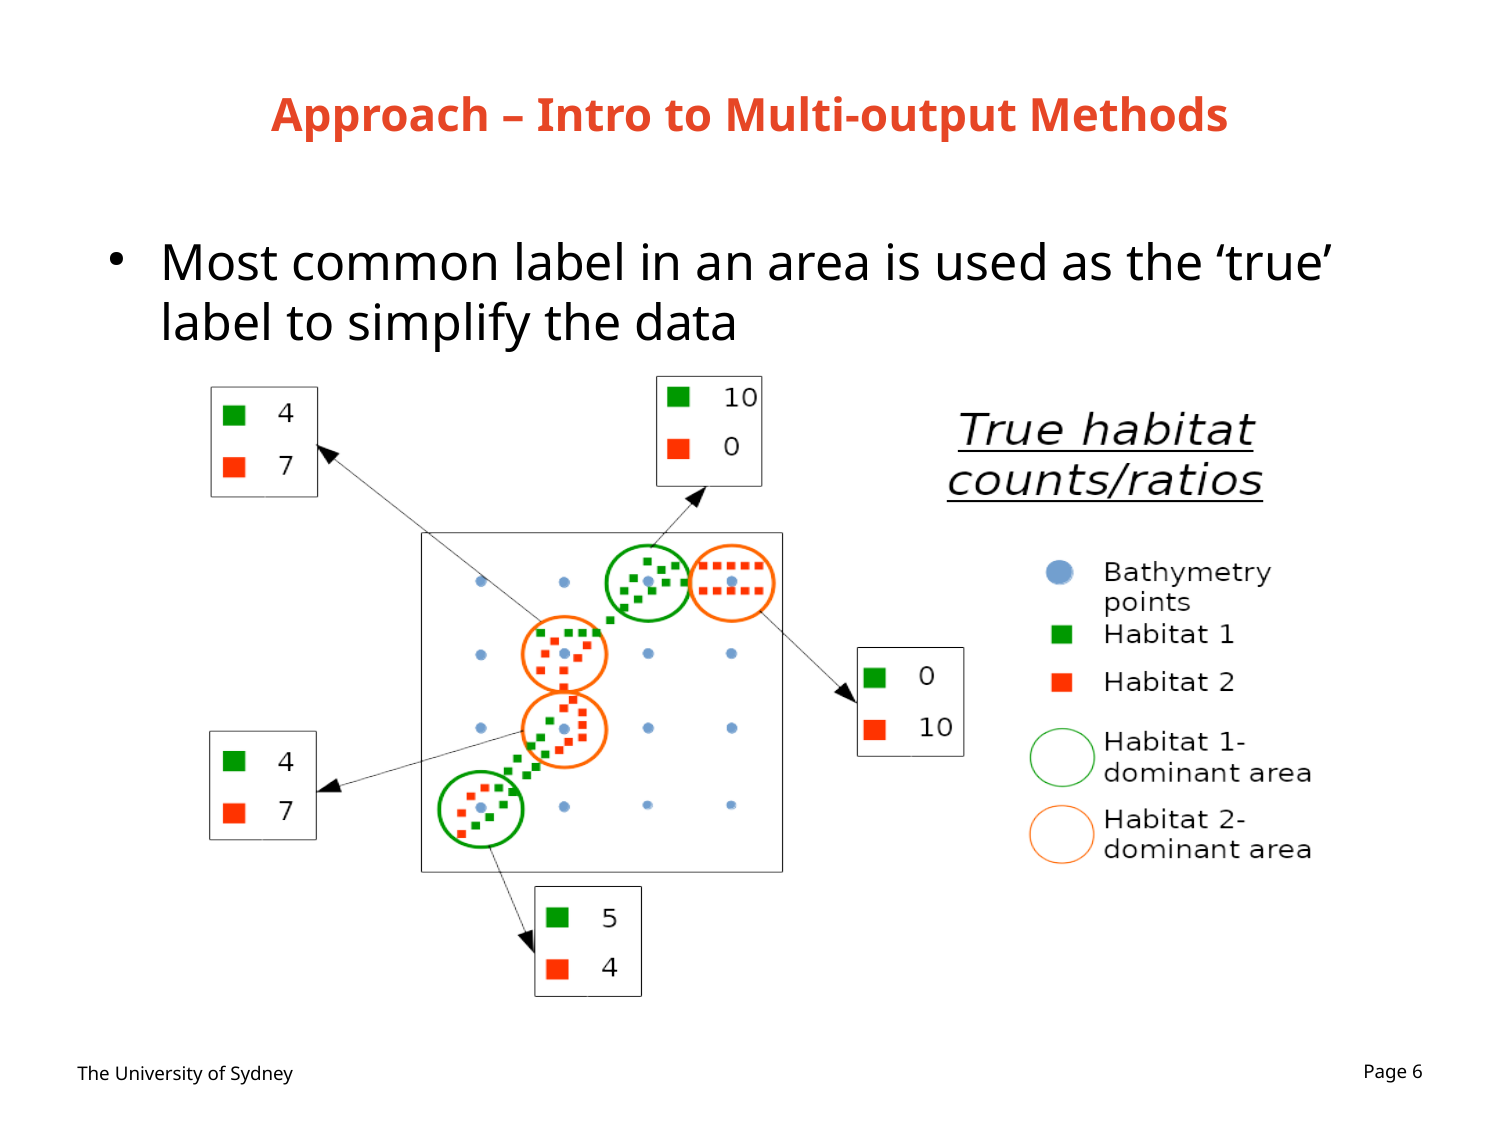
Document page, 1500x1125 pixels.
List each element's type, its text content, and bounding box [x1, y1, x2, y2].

title Approach – Intro to Multi-output Methods [75, 19, 1426, 207]
picture [194, 371, 1319, 1058]
list Most common label in an area is used as the ‘true’ label to simplify the data [75, 222, 1425, 367]
